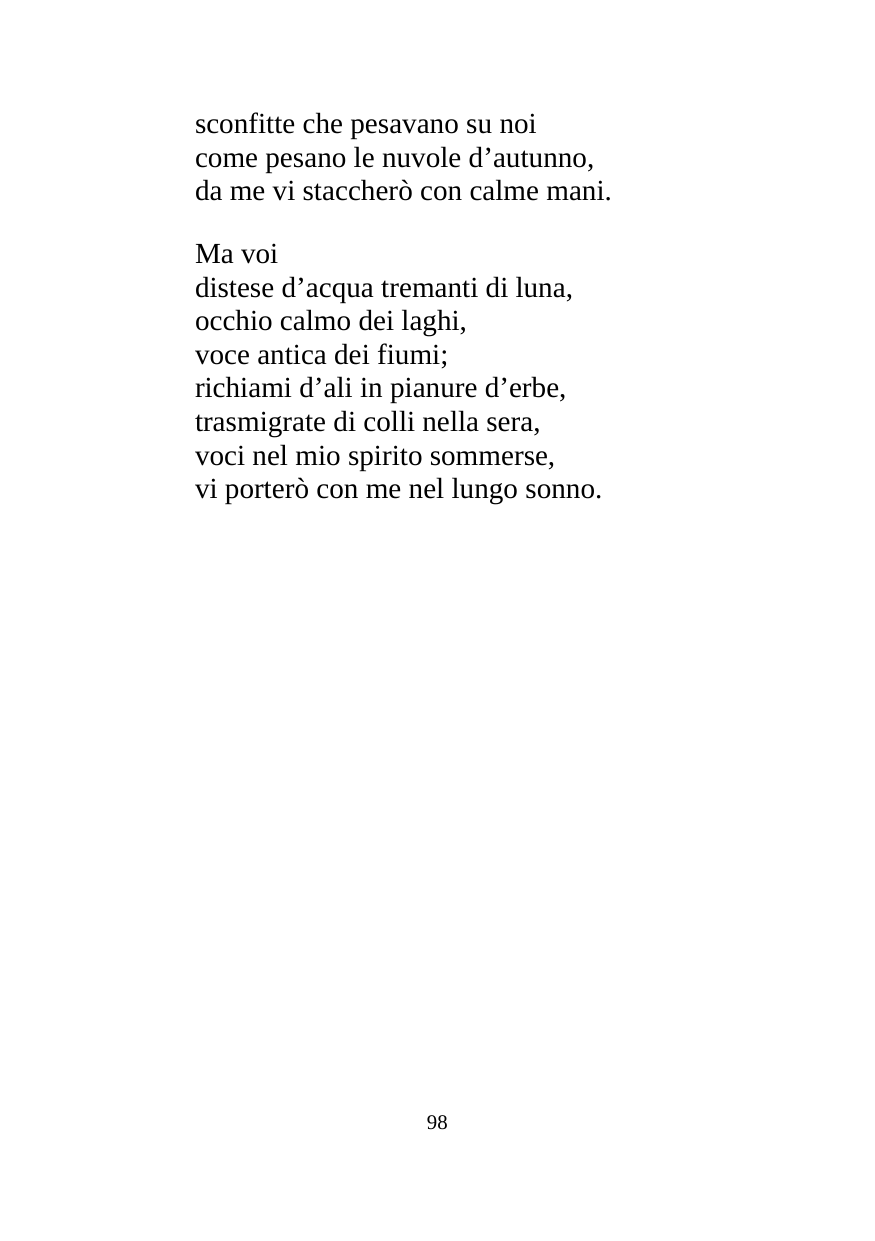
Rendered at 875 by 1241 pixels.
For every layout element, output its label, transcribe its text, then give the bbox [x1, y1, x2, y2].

text sconfitte che pesavano su noi come pesano le nuvole d’autunno, da me vi staccherò con calme mani. [195, 106, 768, 207]
text Ma voi distese d’acqua tremanti di luna, occhio calmo dei laghi, voce antica dei fiumi; richiami d’ali in pianure d’erbe, trasmigrate di colli nella sera, voci nel mio spirito sommerse, vi porterò con me nel lungo sonno. [195, 236, 768, 505]
